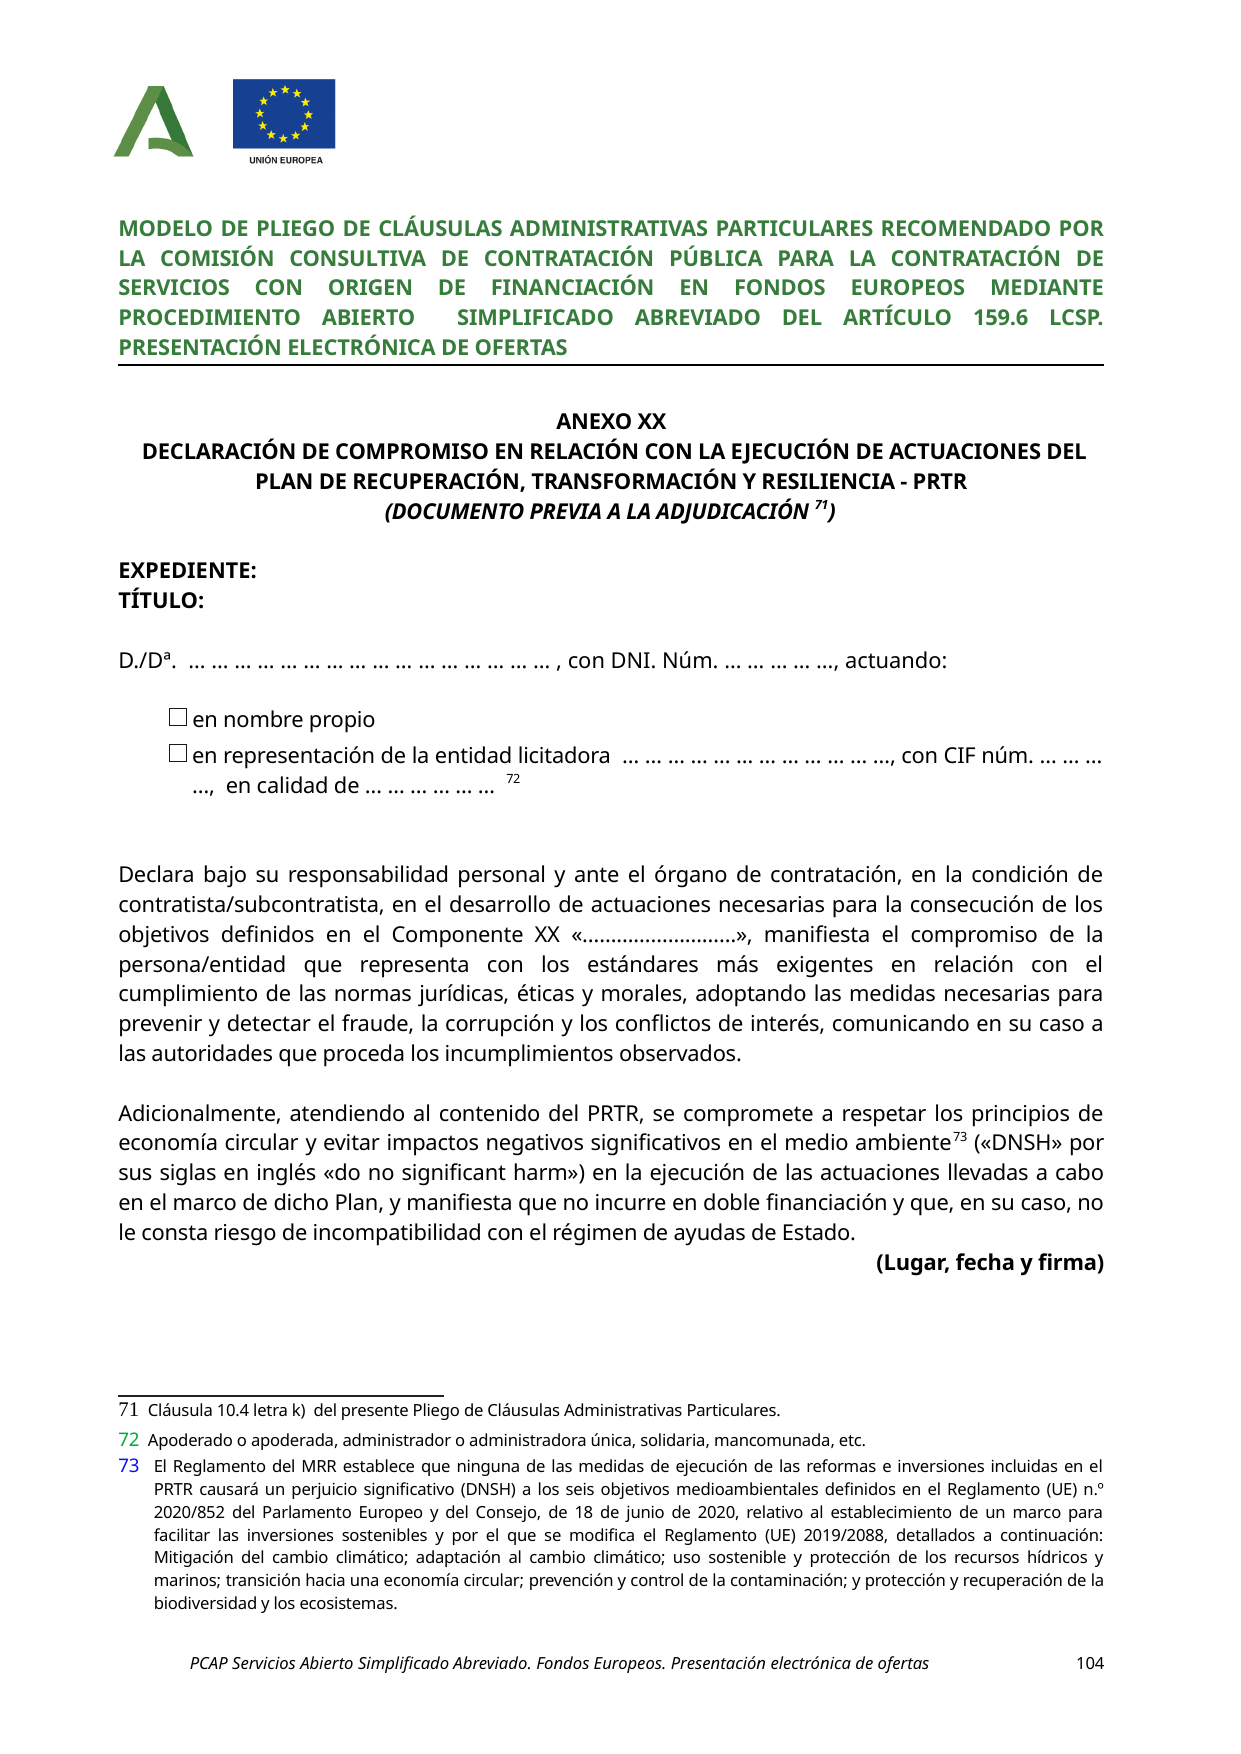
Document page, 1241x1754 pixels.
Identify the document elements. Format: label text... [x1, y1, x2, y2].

text Apoderado o apoderada, administrador o administradora única, solidaria, mancomunada, etc. [118, 1427, 1104, 1452]
text Adicionalmente, atendiendo al contenido del PRTR, se compromete a respetar los principios de economía circular y evitar impactos negativos significativos en el medio ambiente («DNSH» por sus siglas en inglés «do no significant harm») en la ejecución de las actuaciones llevadas a cabo en el marco de dicho Plan, y manifiesta que no incurre en doble financiación y que, en su caso, no le consta riesgo de incompatibilidad con el régimen de ayudas de Estado. [118, 1098, 1104, 1247]
text El Reglamento del MRR establece que ninguna de las medidas de ejecución de las reformas e inversiones incluidas en el PRTR causará un perjuicio significativo (DNSH) a los seis objetivos medioambientales definidos en el Reglamento (UE) n.º 2020/852 del Parlamento Europeo y del Consejo, de 18 de junio de 2020, relativo al establecimiento de un marco para facilitar las inversiones sostenibles y por el que se modifica el Reglamento (UE) 2019/2088, detallados a continuación: Mitigación del cambio climático; adaptación al cambio climático; uso sostenible y protección de los recursos hídricos y marinos; transición hacia una economía circular; prevención y control de la contaminación; y protección y recuperación de la biodiversidad y los ecosistemas. [118, 1452, 1104, 1614]
text en representación de la entidad licitadora … … … … … … … … … … … …, con CIF núm. … … … …, en calidad de … … … … … … [192, 740, 1104, 800]
text TÍTULO: [118, 585, 1104, 615]
text (DOCUMENTO PREVIA A LA ADJUDICACIÓN ) [118, 496, 1104, 526]
text Cláusula 10.4 letra k) del presente Pliego de Cláusulas Administrativas Particulares. [118, 1396, 1104, 1421]
text Declara bajo su responsabilidad personal y ante el órgano de contratación, en la condición de contratista/subcontratista, en el desarrollo de actuaciones necesarias para la consecución de los objetivos definidos en el Componente XX «………………………», manifiesta el compromiso de la persona/entidad que representa con los estándares más exigentes en relación con el cumplimiento de las normas jurídicas, éticas y morales, adoptando las medidas necesarias para prevenir y detectar el fraude, la corrupción y los conflictos de interés, comunicando en su caso a las autoridades que proceda los incumplimientos observados. [118, 859, 1104, 1068]
text en nombre propio [192, 704, 1104, 734]
picture [109, 81, 198, 161]
picture [221, 73, 347, 171]
text ANEXO XX [118, 406, 1104, 436]
text EXPEDIENTE: [118, 555, 1104, 585]
text (Lugar, fecha y firma) [118, 1247, 1104, 1276]
text DECLARACIÓN DE COMPROMISO EN RELACIÓN CON LA EJECUCIÓN DE ACTUACIONES DEL PLAN DE RECUPERACIÓN, TRANSFORMACIÓN Y RESILIENCIA - PRTR [118, 436, 1104, 496]
text MODELO DE PLIEGO DE CLÁUSULAS ADMINISTRATIVAS PARTICULARES RECOMENDADO POR LA COMISIÓN CONSULTIVA DE CONTRATACIÓN PÚBLICA PARA LA CONTRATACIÓN DE SERVICIOS CON ORIGEN DE FINANCIACIÓN EN FONDOS EUROPEOS MEDIANTE PROCEDIMIENTO ABIERTO SIMPLIFICADO ABREVIADO DEL ARTÍCULO 159.6 LCSP. PRESENTACIÓN ELECTRÓNICA DE OFERTAS [118, 213, 1104, 364]
text D./Dª. … … … … … … … … … … … … … … … … , con DNI. Núm. … … … … …, actuando: [118, 645, 1104, 674]
